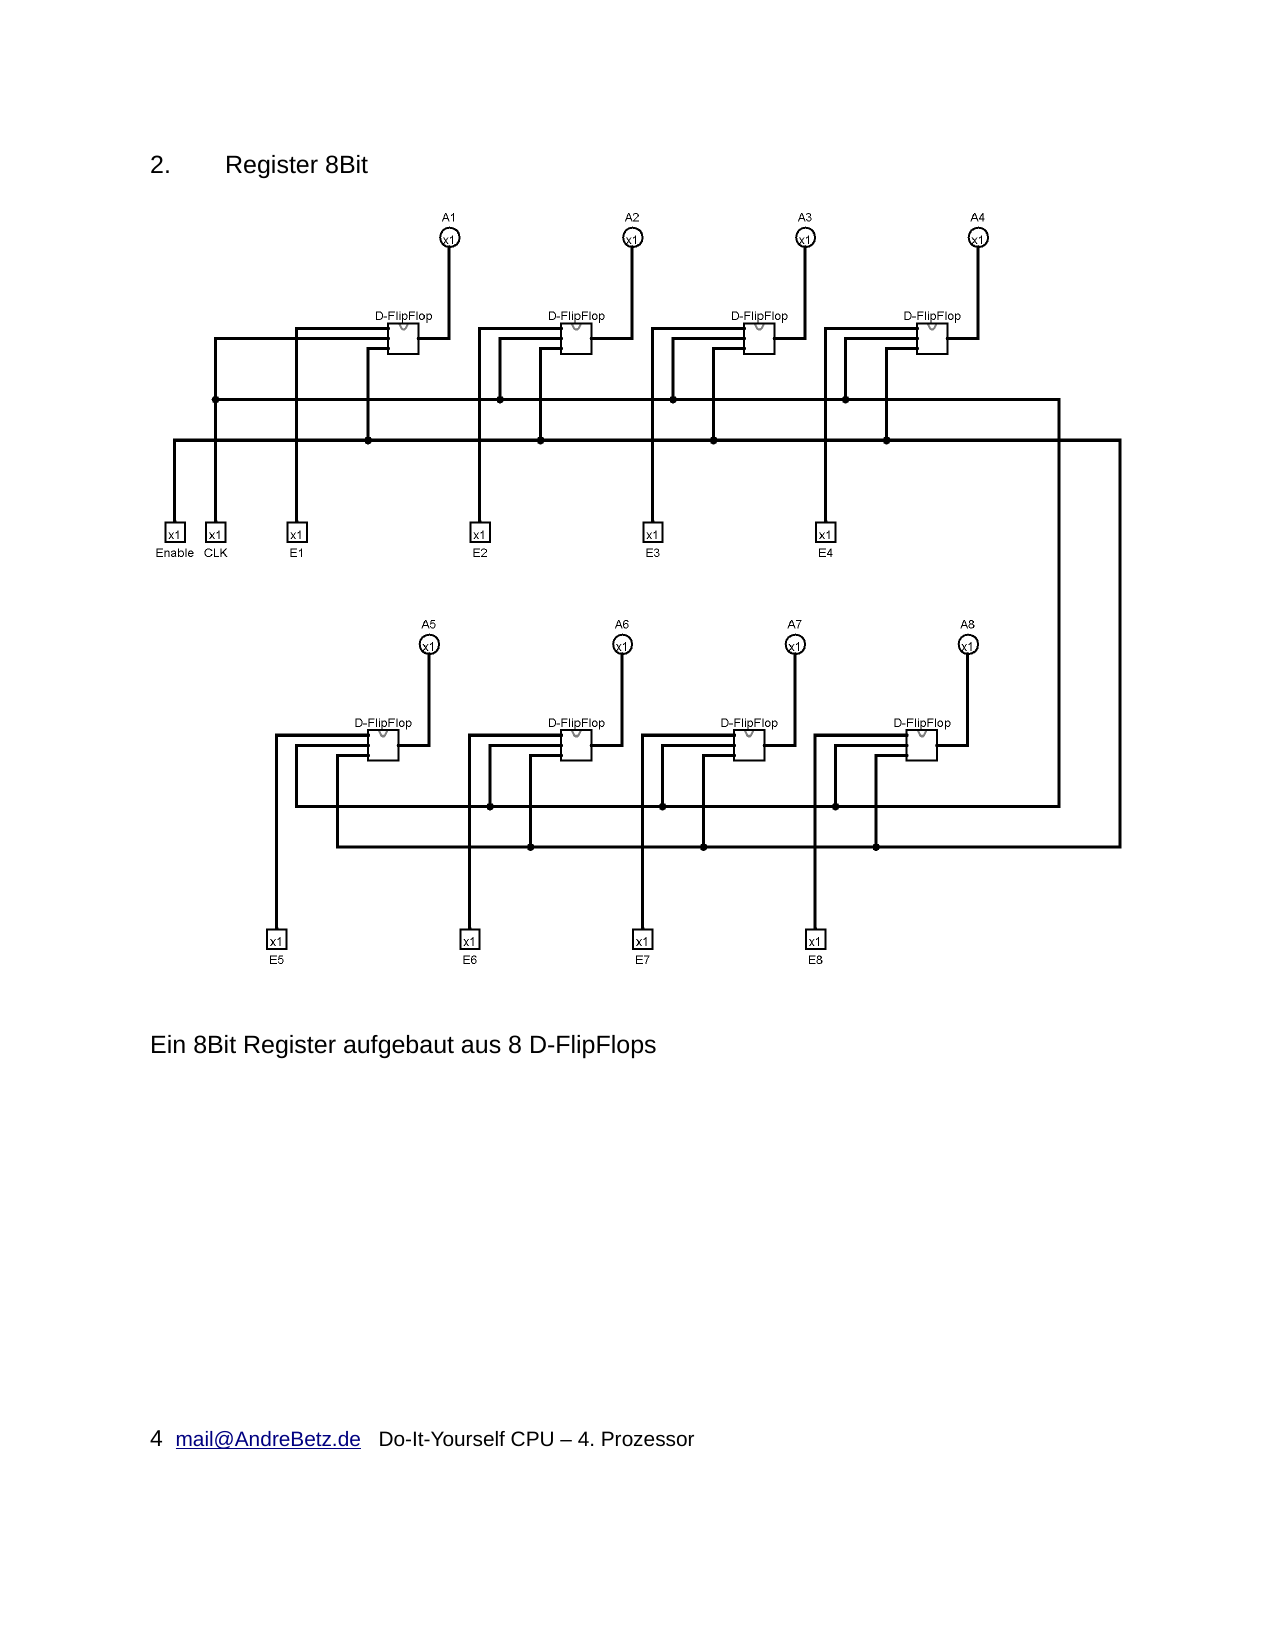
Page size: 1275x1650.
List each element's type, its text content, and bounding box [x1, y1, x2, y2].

text Ein 8Bit Register aufgebaut aus 8 D-FlipFlops [150, 1030, 1125, 1058]
picture [150, 203, 1125, 972]
text 2. Register 8Bit [150, 150, 1125, 179]
